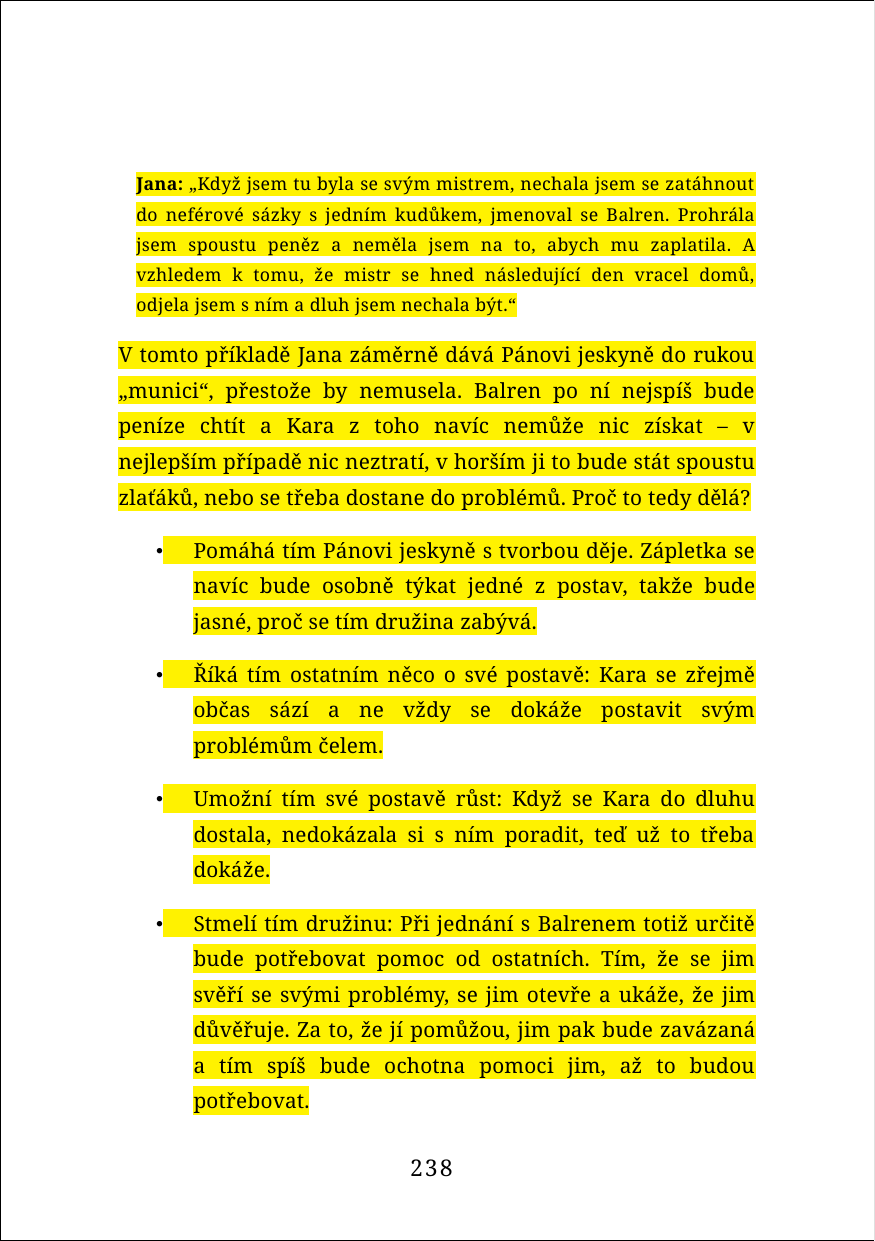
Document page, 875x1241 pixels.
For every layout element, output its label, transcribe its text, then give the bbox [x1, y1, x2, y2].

text V tomto příkladě Jana záměrně dává Pánovi jeskyně do rukou „munici“, přestože by nemusela. Balren po ní nejspíš bude peníze chtít a Kara z toho navíc nemůže nic získat – v nejlepším případě nic neztratí, v horším ji to bude stát spoustu zlaťáků, nebo se třeba dostane do problémů. Proč to tedy dělá? [118, 341, 756, 511]
list Umožní tím své postavě růst: Když se Kara do dluhu dostala, nedokázala si s ním poradit, teď už to třeba dokáže. [156, 784, 756, 884]
list Říká tím ostatním něco o své postavě: Kara se zřejmě občas sází a ne vždy se dokáže postavit svým problémům čelem. [156, 660, 756, 759]
text Jana: „Když jsem tu byla se svým mistrem, nechala jsem se zatáhnout do neférové sázky s jedním kudůkem, jmenoval se Balren. Prohrála jsem spoustu peněz a neměla jsem na to, abych mu zaplatila. A vzhledem k tomu, že mistr se hned následující den vracel domů, odjela jsem s ním a dluh jsem nechala být.“ [136, 172, 756, 317]
list Stmelí tím družinu: Při jednání s Balrenem totiž určitě bude potřebovat pomoc od ostatních. Tím, že se jim svěří se svými problémy, se jim otevře a ukáže, že jim důvěřuje. Za to, že jí pomůžou, jim pak bude zavázaná a tím spíš bude ochotna pomoci jim, až to budou potřebovat. [156, 909, 756, 1115]
list Pomáhá tím Pánovi jeskyně s tvorbou děje. Zápletka se navíc bude osobně týkat jedné z postav, takže bude jasné, proč se tím družina zabývá. [156, 536, 756, 635]
